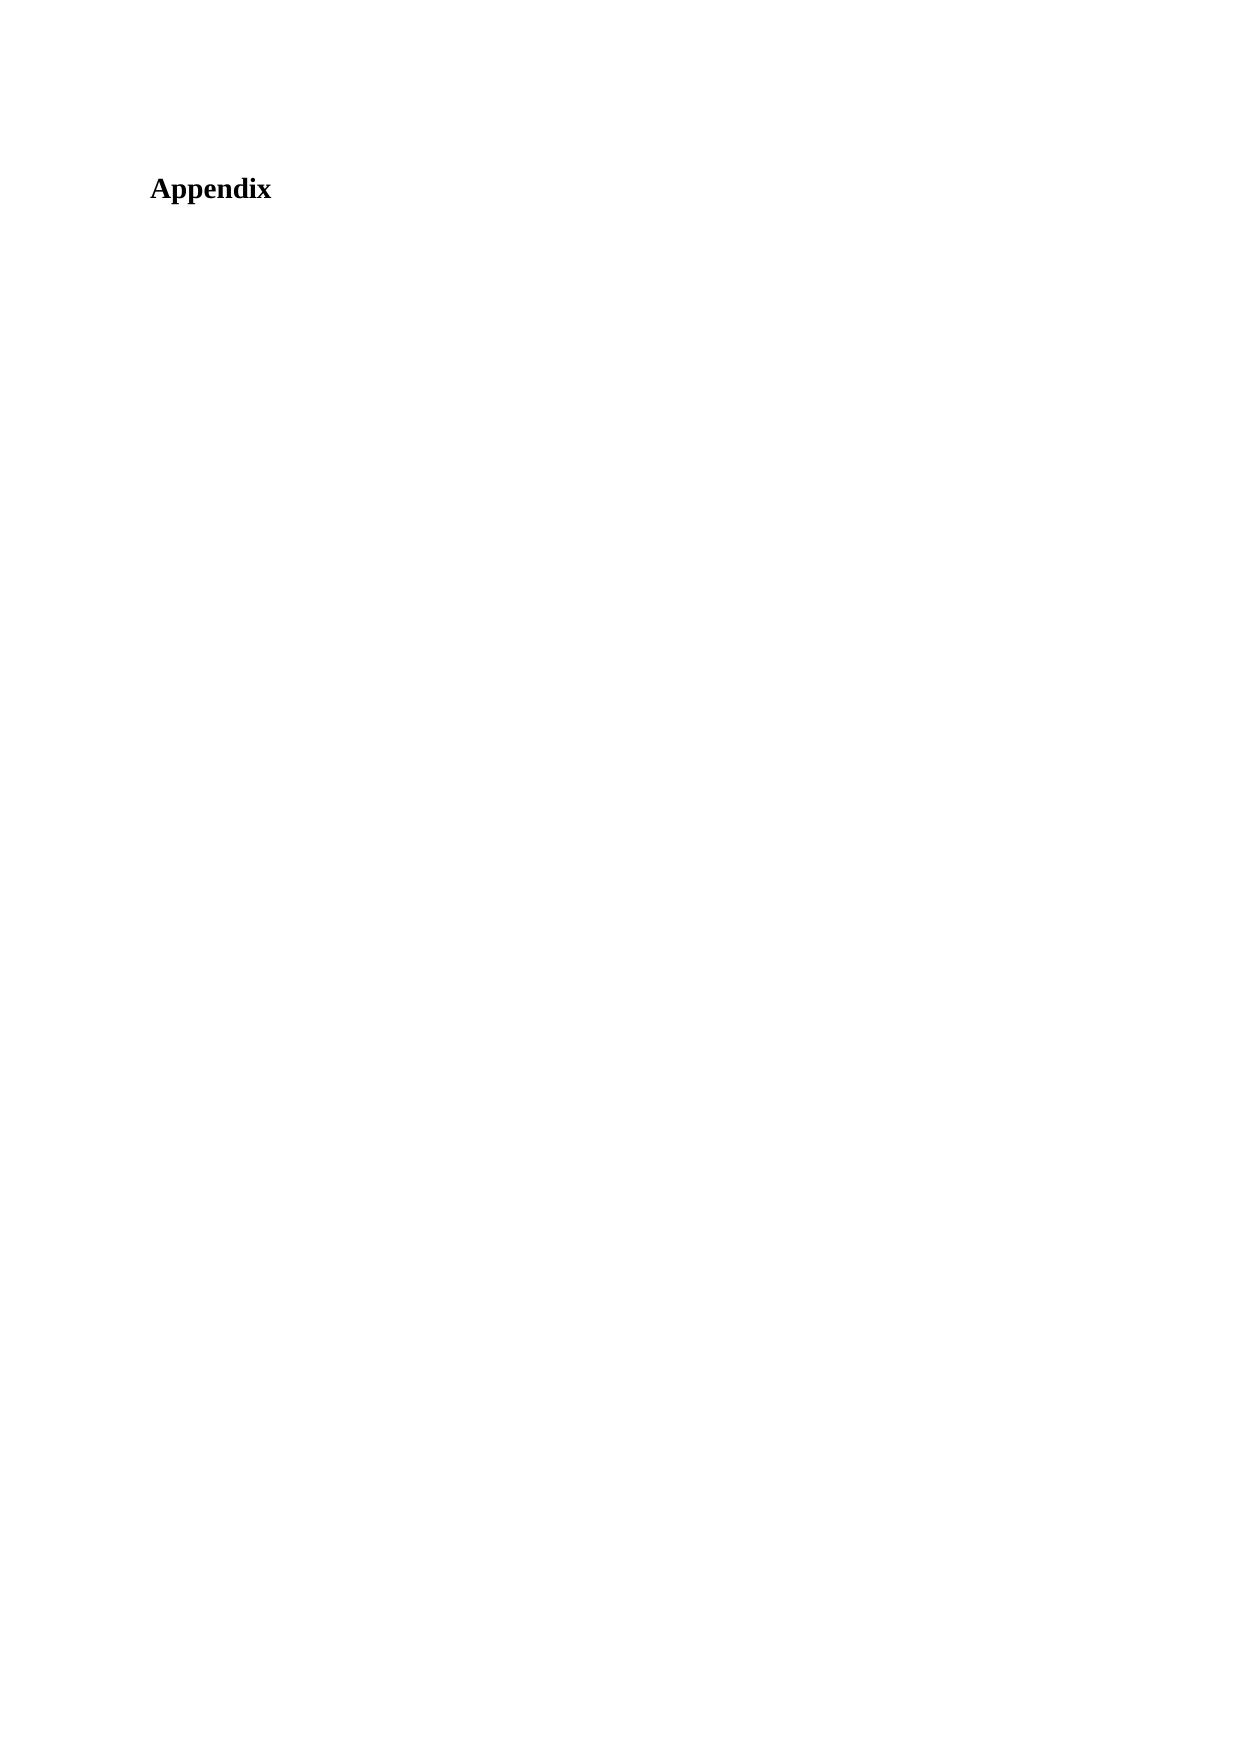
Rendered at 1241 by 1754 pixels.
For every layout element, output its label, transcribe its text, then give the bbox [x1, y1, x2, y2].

subtitle Appendix [150, 171, 1091, 204]
